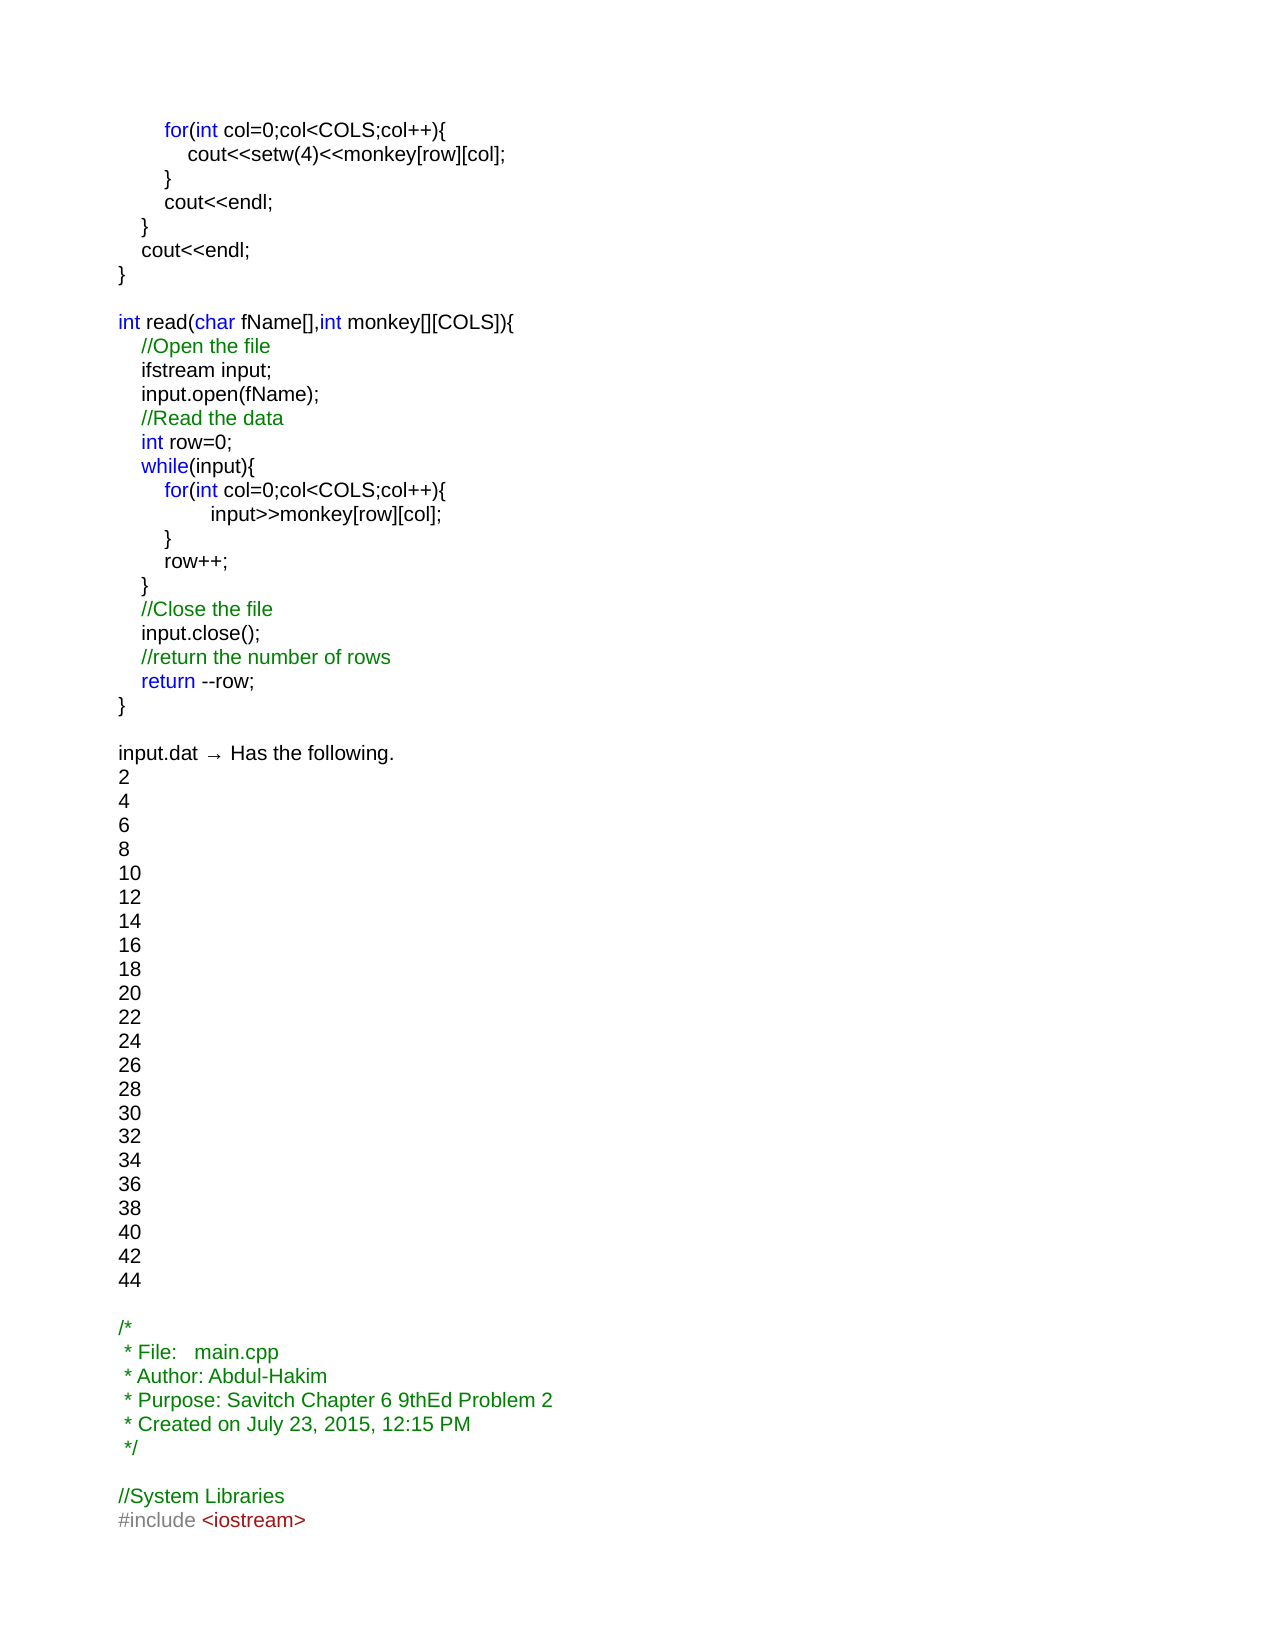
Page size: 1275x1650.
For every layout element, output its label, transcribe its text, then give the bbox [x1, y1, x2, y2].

text 18 [118, 957, 1157, 981]
text //Close the file [118, 597, 1157, 621]
text 28 [118, 1076, 1157, 1100]
text 22 [118, 1004, 1157, 1028]
text } [118, 693, 1157, 717]
text cout<<endl; [118, 190, 1157, 214]
text input>>monkey[row][col]; [118, 501, 1157, 525]
text //Open the file [118, 334, 1157, 358]
text 12 [118, 885, 1157, 909]
text 32 [118, 1124, 1157, 1148]
text //Read the data [118, 406, 1157, 429]
text } [118, 525, 1157, 549]
text 6 [118, 813, 1157, 837]
text input.dat → Has the following. [118, 741, 1157, 765]
text 10 [118, 861, 1157, 885]
text 24 [118, 1028, 1157, 1052]
text row++; [118, 549, 1157, 573]
text cout<<endl; [118, 238, 1157, 262]
text 38 [118, 1196, 1157, 1220]
text * Purpose: Savitch Chapter 6 9thEd Problem 2 [118, 1388, 1157, 1412]
text for(int col=0;col<COLS;col++){ [118, 477, 1157, 501]
text int read(char fName[],int monkey[][COLS]){ [118, 310, 1157, 334]
text int row=0; [118, 429, 1157, 453]
text //return the number of rows [118, 645, 1157, 669]
text //System Libraries [118, 1484, 1157, 1508]
text 2 [118, 765, 1157, 789]
text while(input){ [118, 453, 1157, 477]
text 16 [118, 933, 1157, 957]
text } [118, 573, 1157, 597]
text input.close(); [118, 621, 1157, 645]
text input.open(fName); [118, 382, 1157, 406]
text 26 [118, 1052, 1157, 1076]
text #include <iostream> [118, 1508, 1157, 1532]
text 4 [118, 789, 1157, 813]
text 44 [118, 1268, 1157, 1292]
text 14 [118, 909, 1157, 933]
text 34 [118, 1148, 1157, 1172]
text } [118, 214, 1157, 238]
text 36 [118, 1172, 1157, 1196]
text * Created on July 23, 2015, 12:15 PM [118, 1412, 1157, 1436]
text 8 [118, 837, 1157, 861]
text } [118, 262, 1157, 286]
text 40 [118, 1220, 1157, 1244]
text 30 [118, 1100, 1157, 1124]
text ifstream input; [118, 358, 1157, 382]
text * Author: Abdul-Hakim [118, 1364, 1157, 1388]
text return --row; [118, 669, 1157, 693]
text cout<<setw(4)<<monkey[row][col]; [118, 142, 1157, 166]
text */ [118, 1436, 1157, 1460]
text /* [118, 1316, 1157, 1340]
text } [118, 166, 1157, 190]
text * File: main.cpp [118, 1340, 1157, 1364]
text 20 [118, 981, 1157, 1004]
text 42 [118, 1244, 1157, 1268]
text for(int col=0;col<COLS;col++){ [118, 118, 1157, 142]
